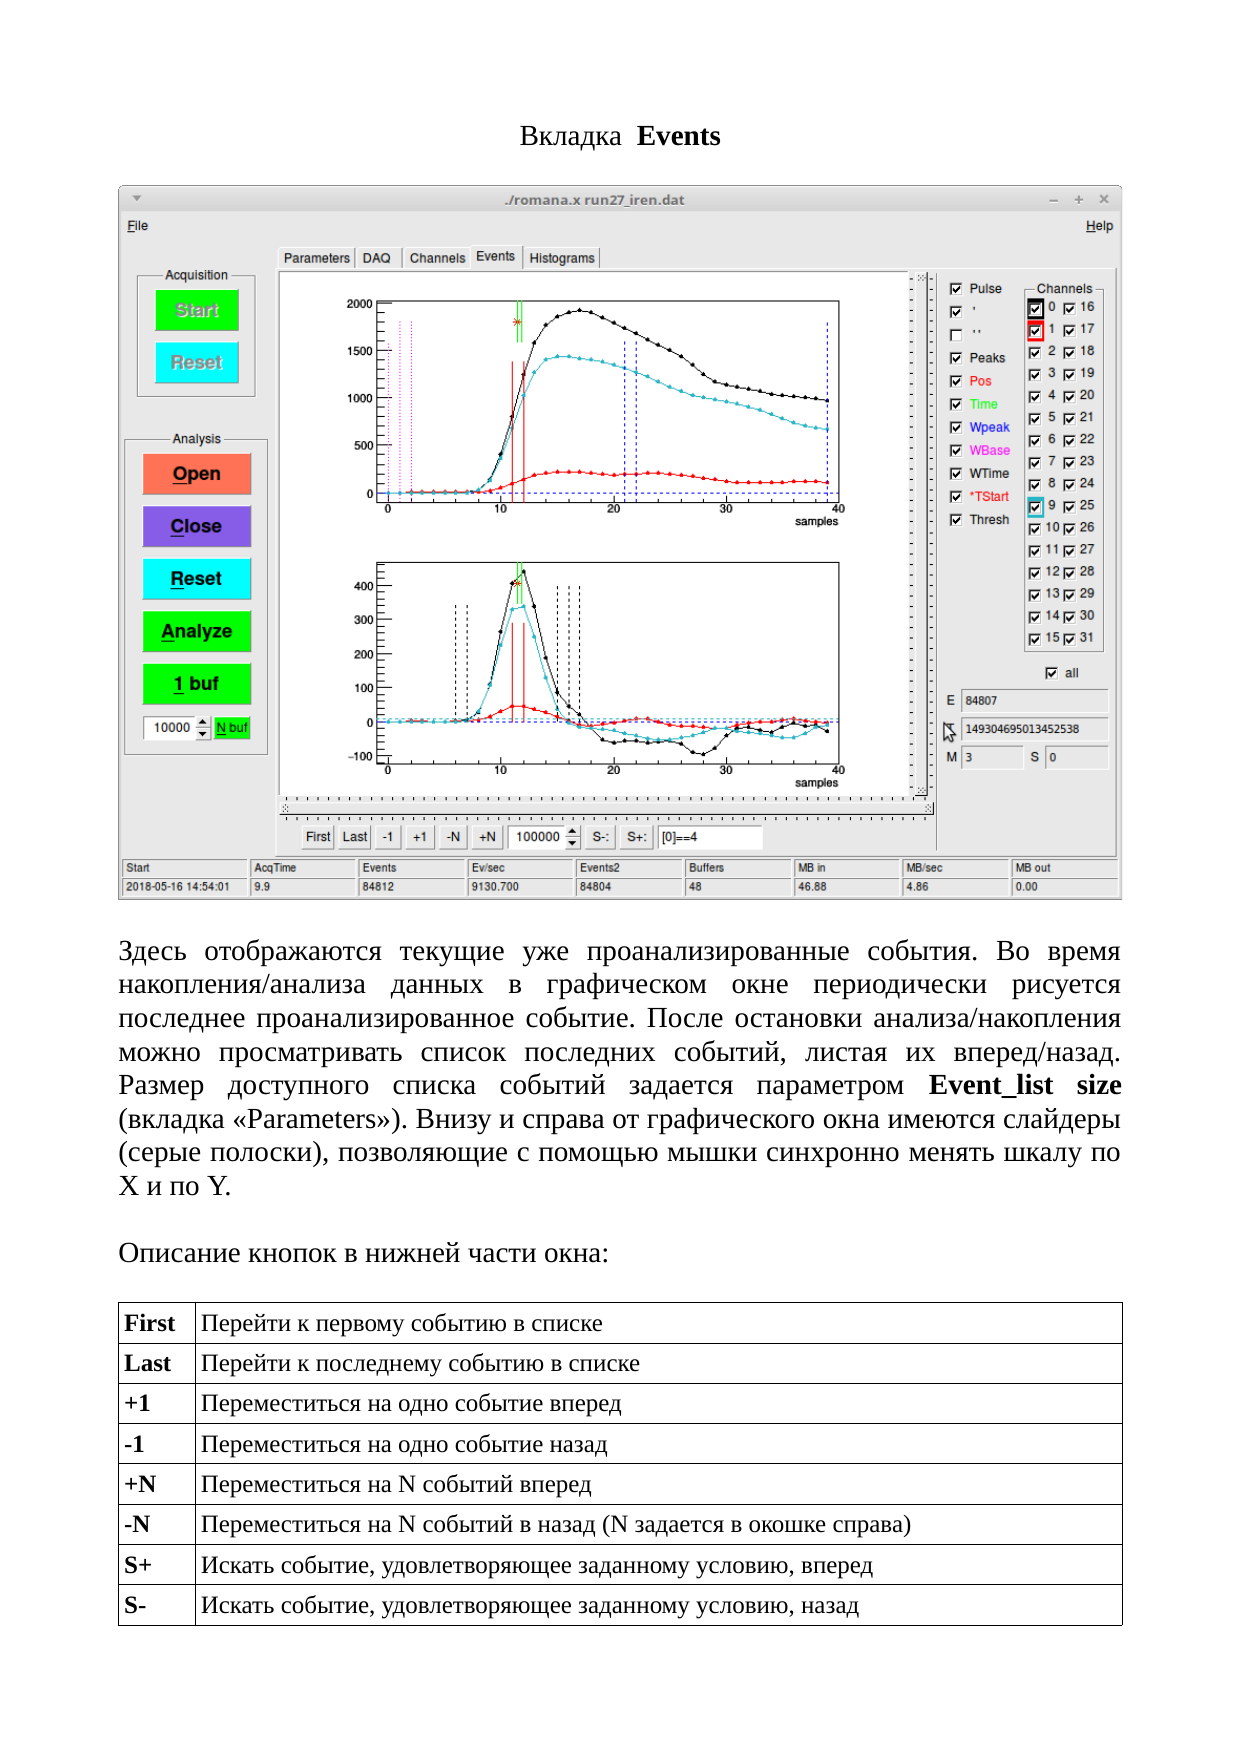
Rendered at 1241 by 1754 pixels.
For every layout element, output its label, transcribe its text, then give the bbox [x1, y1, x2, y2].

table_cell Переместиться на N событий в назад (N задается в окошке справа) [196, 1505, 1122, 1544]
picture [118, 185, 1123, 900]
text Описание кнопок в нижней части окна: [118, 1235, 1122, 1268]
table_cell S- [119, 1585, 195, 1624]
table_cell Переместиться на одно событие вперед [196, 1384, 1122, 1423]
table_cell S+ [119, 1545, 195, 1584]
table_cell +1 [119, 1384, 195, 1423]
table_cell -1 [119, 1424, 195, 1463]
table_header Перейти к первому событию в списке [196, 1303, 1122, 1342]
text Вкладка Events [118, 118, 1122, 152]
table_cell Перейти к последнему событию в списке [196, 1344, 1122, 1383]
table_cell Искать событие, удовлетворяющее заданному условию, назад [196, 1585, 1122, 1624]
table_header First [119, 1303, 195, 1342]
table_cell Переместиться на одно событие назад [196, 1424, 1122, 1463]
text Здесь отображаются текущие уже проанализированные события. Во время накопления/анализа данных в графическом окне периодически рисуется последнее проанализированное событие. После остановки анализа/накопления можно просматривать список последних событий, листая их вперед/назад. Размер доступного списка событий задается параметром Event_list size (вкладка «Parameters»). Внизу и справа от графического окна имеются слайдеры (серые полоски), позволяющие с помощью мышки синхронно менять шкалу по X и по Y. [118, 933, 1122, 1201]
table_cell Переместиться на N событий вперед [196, 1464, 1122, 1504]
table_cell +N [119, 1464, 195, 1504]
table_cell Искать событие, удовлетворяющее заданному условию, вперед [196, 1545, 1122, 1584]
table_cell Last [119, 1344, 195, 1383]
table_cell -N [119, 1505, 195, 1544]
